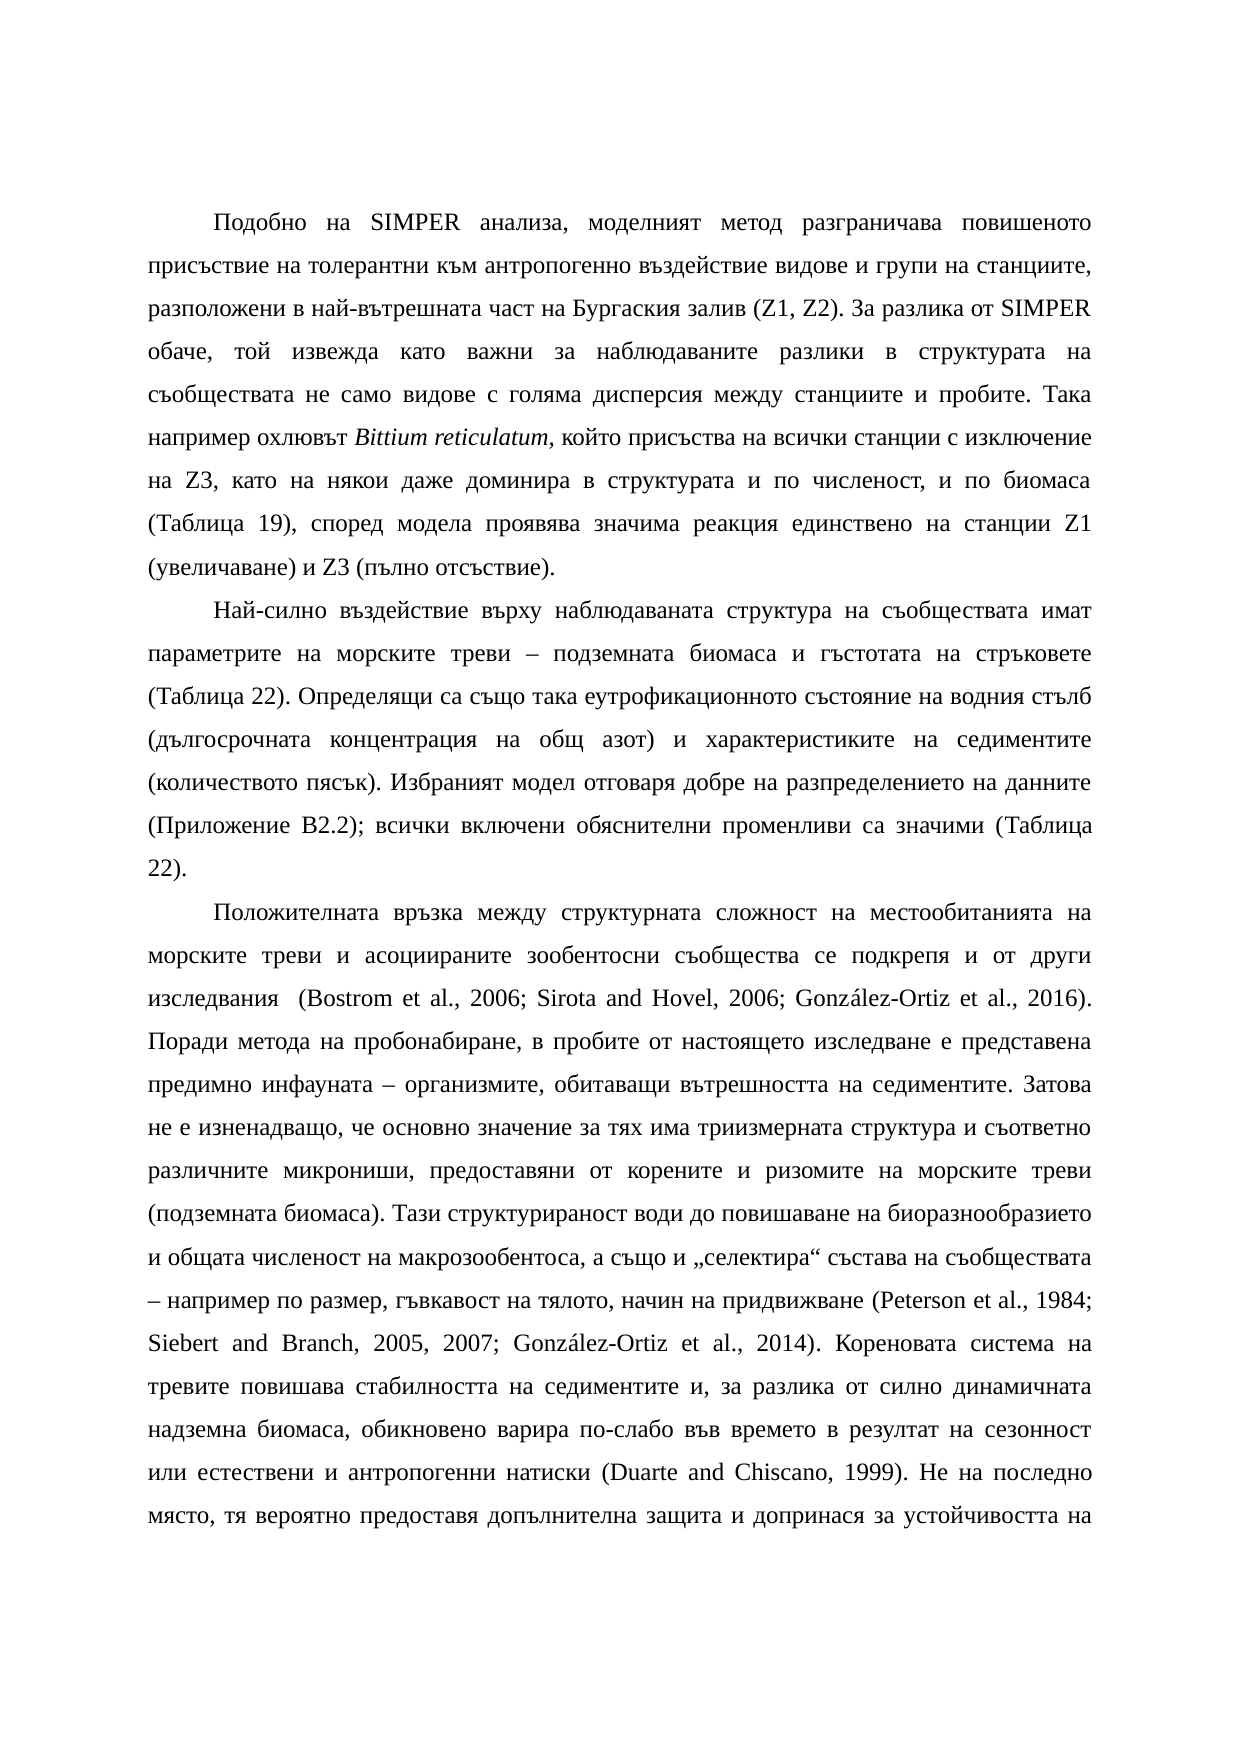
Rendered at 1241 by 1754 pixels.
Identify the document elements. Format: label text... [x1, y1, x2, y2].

text Положителната връзка между структурната сложност на местообитанията на морските треви и асоциираните зообентосни съобщества се подкрепя и от други изследвания (Bostrom et al., 2006; Sirota and Hovel, 2006; González-Ortiz et al., 2016). Поради метода на пробонабиране, в пробите от настоящето изследване е представена предимно инфауната – организмите, обитаващи вътрешността на седиментите. Затова не е изненадващо, че основно значение за тях има триизмерната структура и съответно различните микрониши, предоставяни от корените и ризомите на морските треви (подземната биомаса). Тази структурираност води до повишаване на биоразнообразието и общата численост на макрозообентоса, а също и „селектира“ състава на съобществата – например по размер, гъвкавост на тялото, начин на придвижване (Peterson et al., 1984; Siebert and Branch, 2005, 2007; González-Ortiz et al., 2014). Кореновата система на тревите повишава стабилността на седиментите и, за разлика от силно динамичната надземна биомаса, обикновено варира по-слабо във времето в резултат на сезонност или естествени и антропогенни натиски (Duarte and Chiscano, 1999). Не на последно място, тя вероятно предоставя допълнителна защита и допринася за устойчивостта на [148, 897, 1093, 1529]
text Най-силно въздействие върху наблюдаваната структура на съобществата имат параметрите на морските треви – подземната биомаса и гъстотата на стръковете (Таблица 22). Определящи са също така еутрофикационното състояние на водния стълб (дългосрочната концентрация на общ азот) и характеристиките на седиментите (количеството пясък). Избраният модел отговаря добре на разпределението на данните (Приложение В2.2); всички включени обяснителни променливи са значими (Таблица 22). [148, 595, 1093, 882]
text Подобно на SIMPER анализа, моделният метод разграничава повишеното присъствие на толерантни към антропогенно въздействие видове и групи на станциите, разположени в най-вътрешната част на Бургаския залив (Z1, Z2). За разлика от SIMPER обаче, той извежда като важни за наблюдаваните разлики в структурата на съобществата не само видове с голяма дисперсия между станциите и пробите. Така например охлювът Bittium reticulatum, който присъства на всички станции с изключение на Z3, като на някои даже доминира в структурата и по численост, и по биомаса (Таблица 19), според модела проявява значима реакция единствено на станции Z1 (увеличаване) и Z3 (пълно отсъствие). [148, 207, 1093, 580]
